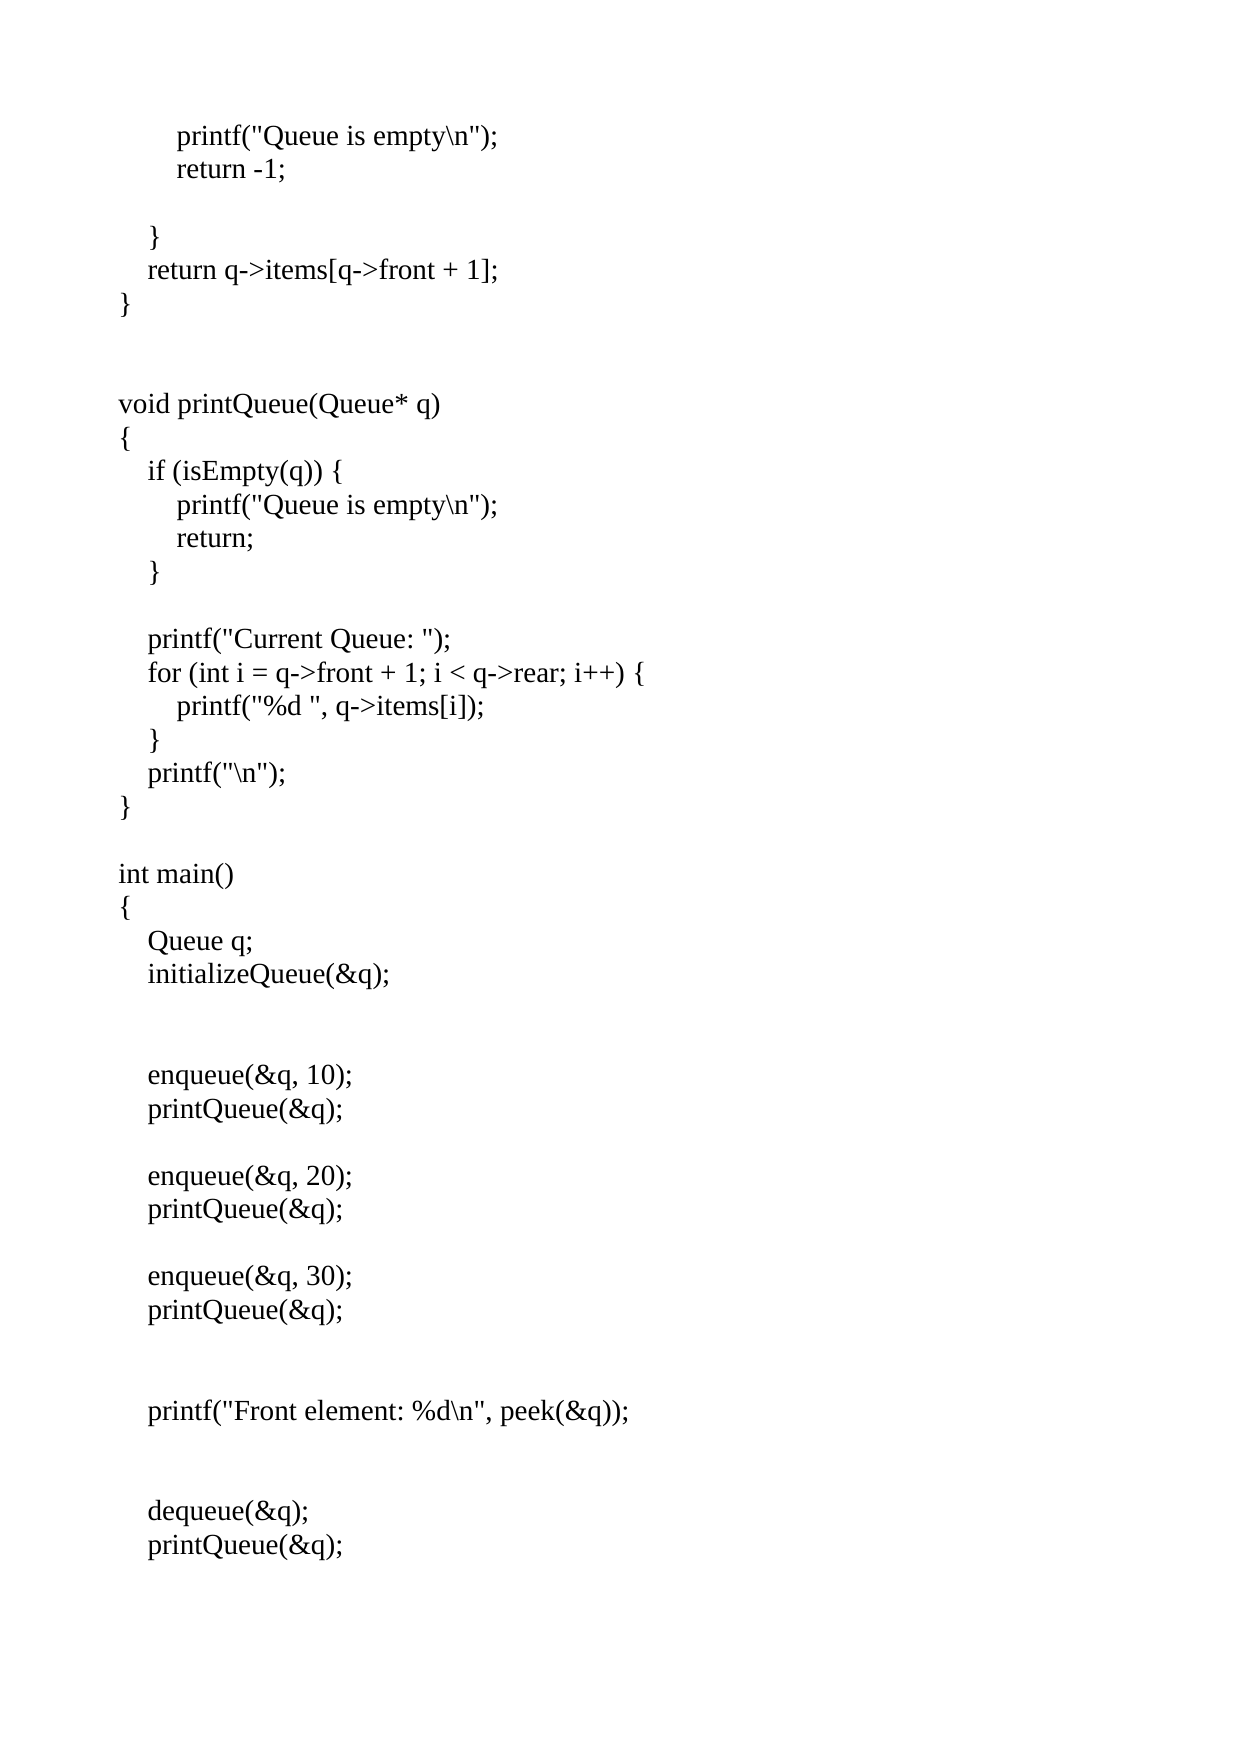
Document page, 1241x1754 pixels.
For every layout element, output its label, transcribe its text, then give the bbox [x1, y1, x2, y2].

text } [118, 219, 1122, 252]
text dequeue(&q); [118, 1493, 1122, 1527]
text if (isEmpty(q)) { [118, 453, 1122, 487]
text printf("Front element: %d\n", peek(&q)); [118, 1393, 1122, 1426]
text printf("%d ", q->items[i]); [118, 688, 1122, 722]
text printf("Queue is empty\n"); [118, 487, 1122, 521]
text printf("Queue is empty\n"); [118, 118, 1122, 152]
text { [118, 420, 1122, 453]
text initializeQueue(&q); [118, 957, 1122, 990]
text return; [118, 521, 1122, 554]
text void printQueue(Queue* q) [118, 386, 1122, 420]
text } [118, 789, 1122, 822]
text enqueue(&q, 20); [118, 1158, 1122, 1191]
text } [118, 554, 1122, 588]
text enqueue(&q, 30); [118, 1258, 1122, 1292]
text } [118, 286, 1122, 319]
text } [118, 722, 1122, 755]
text return -1; [118, 152, 1122, 185]
text printQueue(&q); [118, 1191, 1122, 1225]
text int main() [118, 856, 1122, 889]
text for (int i = q->front + 1; i < q->rear; i++) { [118, 655, 1122, 688]
text printQueue(&q); [118, 1527, 1122, 1560]
text { [118, 889, 1122, 923]
text enqueue(&q, 10); [118, 1057, 1122, 1091]
text printQueue(&q); [118, 1091, 1122, 1124]
text printf("Current Queue: "); [118, 621, 1122, 655]
text return q->items[q->front + 1]; [118, 252, 1122, 286]
text Queue q; [118, 923, 1122, 957]
text printf("\n"); [118, 755, 1122, 789]
text printQueue(&q); [118, 1292, 1122, 1326]
